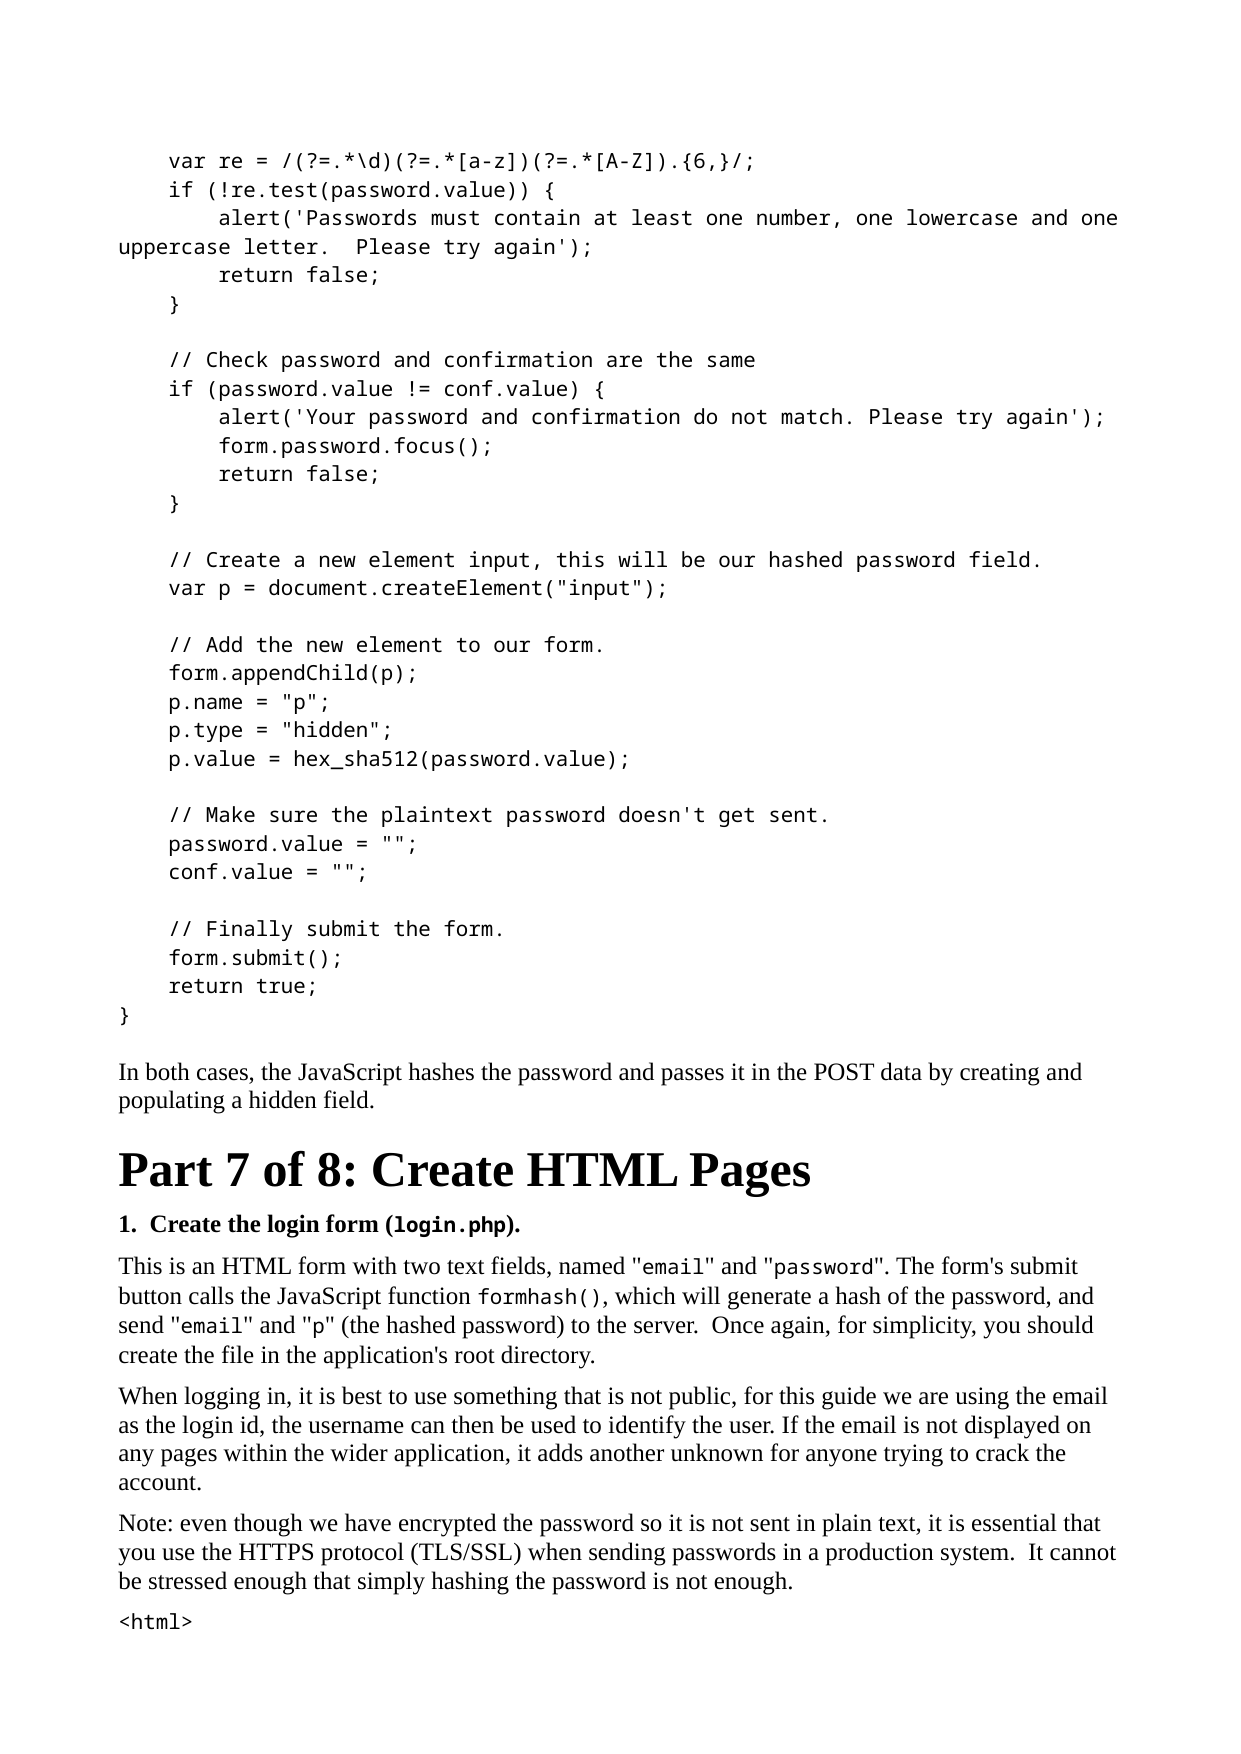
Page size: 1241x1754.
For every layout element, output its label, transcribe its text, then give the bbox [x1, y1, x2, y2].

text // Check password and confirmation are the same [118, 346, 1122, 374]
text <html> [118, 1607, 1122, 1636]
text form.submit(); [118, 943, 1122, 971]
text } [118, 1000, 1122, 1028]
text var p = document.createElement("input"); [118, 573, 1122, 602]
text When logging in, it is best to use something that is not public, for this guide we are using the email as the login id, the username can then be used to identify the user. If the email is not displayed on any pages within the wider application, it adds another unknown for anyone trying to crack the account. [118, 1381, 1122, 1496]
text In both cases, the JavaScript hashes the password and passes it in the POST data by creating and populating a hidden field. [118, 1057, 1122, 1114]
text conf.value = ""; [118, 857, 1122, 886]
text form.appendChild(p); [118, 658, 1122, 687]
text // Finally submit the form. [118, 914, 1122, 943]
text form.password.focus(); [118, 431, 1122, 459]
text password.value = ""; [118, 829, 1122, 857]
text } [118, 289, 1122, 317]
text if (password.value != conf.value) { [118, 374, 1122, 402]
text if (!re.test(password.value)) { [118, 175, 1122, 203]
subtitle Part 7 of 8: Create HTML Pages [118, 1139, 1122, 1197]
text return true; [118, 971, 1122, 1000]
text p.name = "p"; [118, 687, 1122, 715]
text alert('Your password and confirmation do not match. Please try again'); [118, 402, 1122, 431]
text var re = /(?=.*\d)(?=.*[a-z])(?=.*[A-Z]).{6,}/; [118, 147, 1122, 175]
text alert('Passwords must contain at least one number, one lowercase and one uppercase letter. Please try again'); [118, 203, 1122, 260]
text 1. Create the login form (login.php). [118, 1209, 1122, 1239]
text // Add the new element to our form. [118, 630, 1122, 658]
text // Make sure the plaintext password doesn't get sent. [118, 801, 1122, 829]
text This is an HTML form with two text fields, named "email" and "password". The form's submit button calls the JavaScript function formhash(), which will generate a hash of the password, and send "email" and "p" (the hashed password) to the server. Once again, for simplicity, you should create the file in the application's root directory. [118, 1251, 1122, 1368]
text return false; [118, 260, 1122, 289]
text p.value = hex_sha512(password.value); [118, 744, 1122, 772]
text Note: even though we have encrypted the password so it is not sent in plain text, it is essential that you use the HTTPS protocol (TLS/SSL) when sending passwords in a production system. It cannot be stressed enough that simply hashing the password is not enough. [118, 1508, 1122, 1595]
text } [118, 488, 1122, 516]
text // Create a new element input, this will be our hashed password field. [118, 545, 1122, 573]
text p.type = "hidden"; [118, 715, 1122, 744]
text return false; [118, 459, 1122, 488]
